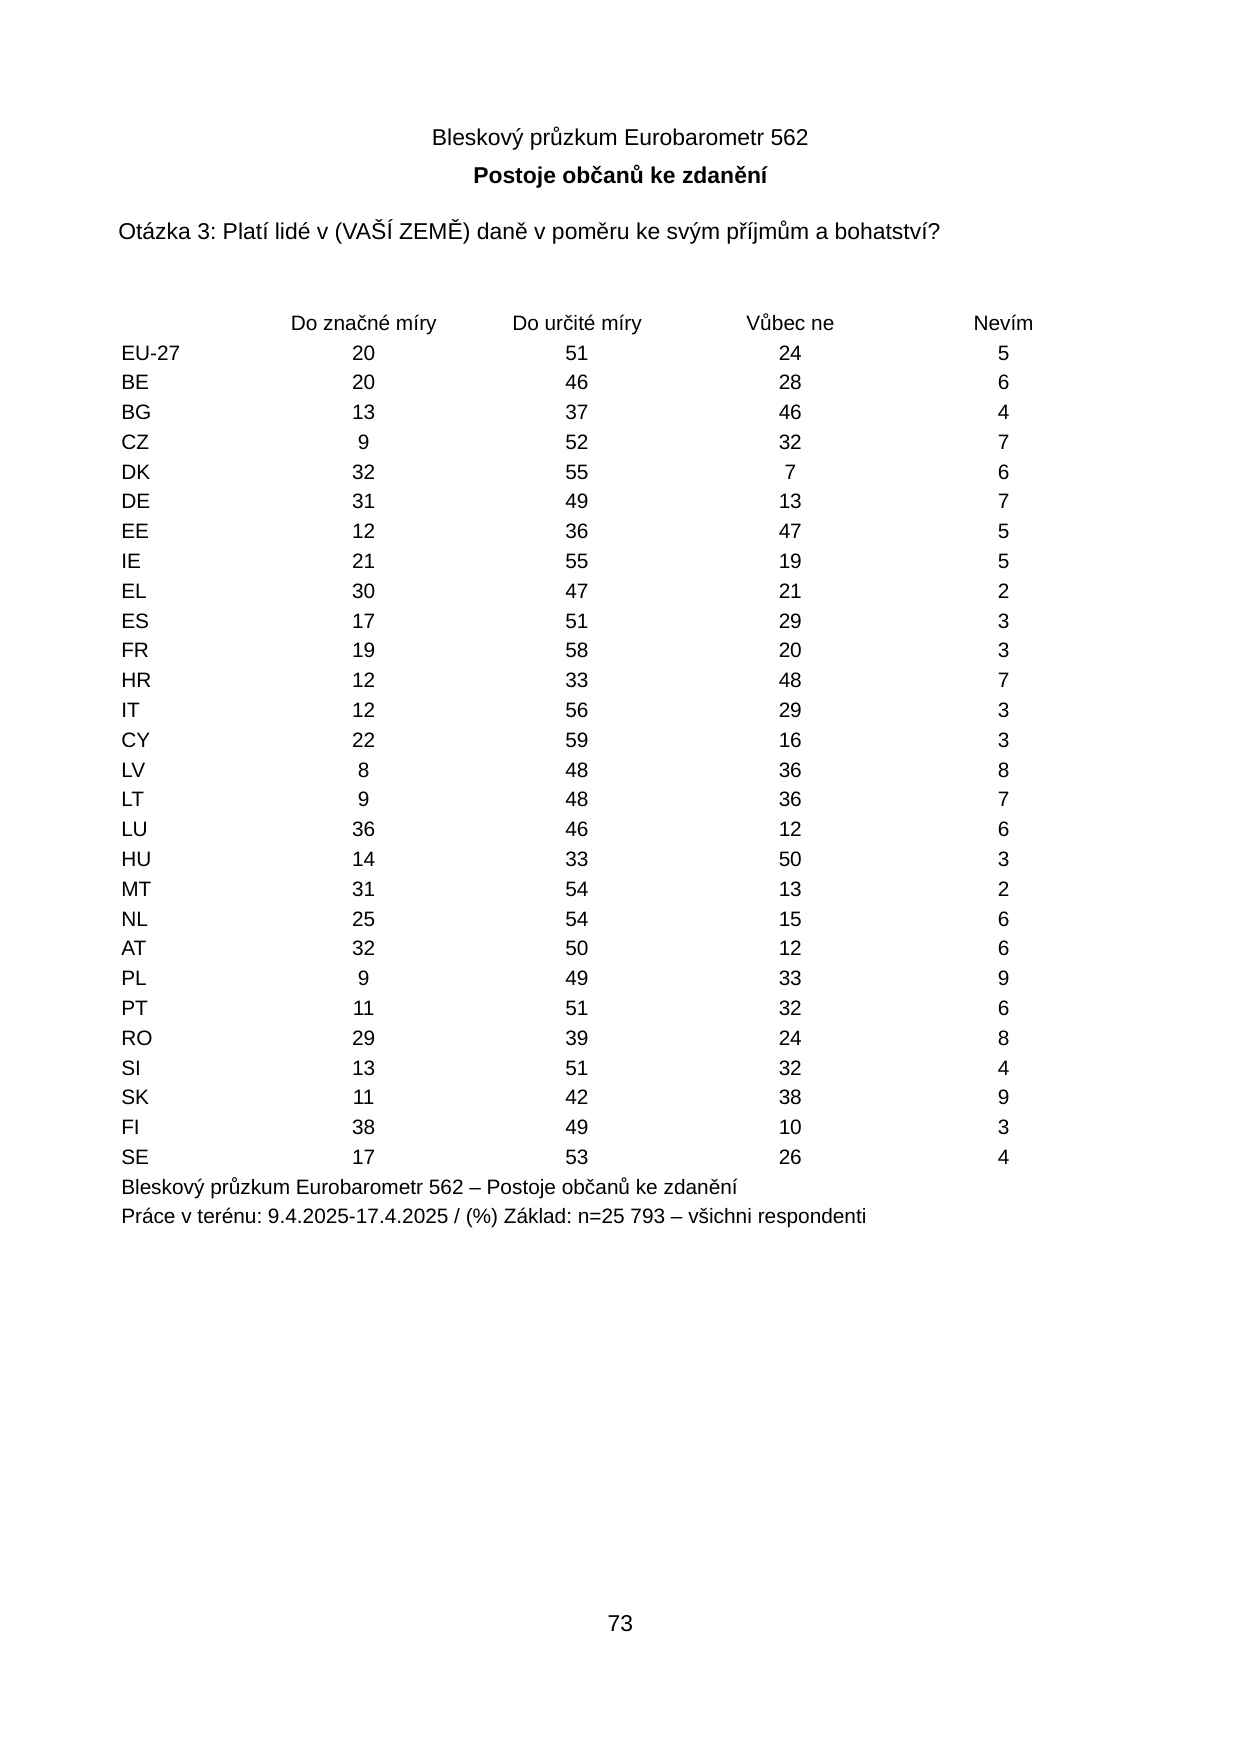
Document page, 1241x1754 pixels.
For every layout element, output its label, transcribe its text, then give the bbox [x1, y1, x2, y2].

table_cell CY [118, 725, 257, 754]
table_cell 38 [684, 1082, 897, 1112]
table_header [118, 308, 257, 337]
table_cell PL [118, 963, 257, 993]
table_cell 6 [897, 993, 1110, 1023]
table_cell EL [118, 576, 257, 606]
table_cell 22 [257, 725, 470, 754]
table_cell 12 [684, 814, 897, 844]
table_cell 29 [257, 1023, 470, 1052]
table_cell 32 [257, 933, 470, 963]
table_cell 12 [684, 933, 897, 963]
table_cell PT [118, 993, 257, 1023]
table_cell 31 [257, 874, 470, 903]
table_cell BE [118, 367, 257, 397]
table_cell 5 [897, 546, 1110, 576]
table_cell EU-27 [118, 338, 257, 367]
table_cell LT [118, 784, 257, 814]
table_cell 30 [257, 576, 470, 606]
table_cell RO [118, 1023, 257, 1052]
table_cell DE [118, 486, 257, 516]
table_cell 32 [684, 1053, 897, 1082]
table_cell 12 [257, 665, 470, 695]
table_cell 48 [470, 784, 683, 814]
table_cell 3 [897, 1112, 1110, 1142]
table_cell 19 [684, 546, 897, 576]
table_cell 3 [897, 606, 1110, 635]
table_cell 24 [684, 1023, 897, 1052]
table_cell 26 [684, 1142, 897, 1172]
table_cell 5 [897, 516, 1110, 546]
table_cell SI [118, 1053, 257, 1082]
table_cell 10 [684, 1112, 897, 1142]
table_cell 32 [257, 457, 470, 486]
table_cell 48 [470, 755, 683, 784]
table_cell 51 [470, 606, 683, 635]
table_cell 36 [684, 755, 897, 784]
table_cell 2 [897, 874, 1110, 903]
table_cell 14 [257, 844, 470, 874]
table_cell 17 [257, 1142, 470, 1172]
table_cell IT [118, 695, 257, 725]
table_cell 29 [684, 606, 897, 635]
table_cell IE [118, 546, 257, 576]
table_cell 55 [470, 457, 683, 486]
table_cell 3 [897, 695, 1110, 725]
table_cell 15 [684, 904, 897, 933]
table_header Vůbec ne [684, 308, 897, 337]
table_cell MT [118, 874, 257, 903]
table_cell 3 [897, 635, 1110, 665]
table_cell HU [118, 844, 257, 874]
table_cell 21 [684, 576, 897, 606]
table_cell Bleskový průzkum Eurobarometr 562 – Postoje občanů ke zdanění [118, 1172, 1110, 1201]
table_cell 5 [897, 338, 1110, 367]
table_cell NL [118, 904, 257, 933]
table_cell 3 [897, 844, 1110, 874]
table_cell 7 [897, 486, 1110, 516]
table_cell 20 [257, 338, 470, 367]
table_cell 12 [257, 516, 470, 546]
table_cell 42 [470, 1082, 683, 1112]
table_cell 8 [897, 755, 1110, 784]
table_cell 37 [470, 397, 683, 427]
table_cell 46 [684, 397, 897, 427]
table_cell Práce v terénu: 9.4.2025-17.4.2025 / (%) Základ: n=25 793 – všichni respondenti [118, 1201, 1110, 1231]
table_cell 11 [257, 1082, 470, 1112]
table_cell 53 [470, 1142, 683, 1172]
table_cell 46 [470, 367, 683, 397]
table_cell 25 [257, 904, 470, 933]
table_cell 13 [684, 874, 897, 903]
table_cell 13 [684, 486, 897, 516]
table_header Nevím [897, 308, 1110, 337]
table_header Do určité míry [470, 308, 683, 337]
table_cell 9 [897, 963, 1110, 993]
table_cell 7 [897, 665, 1110, 695]
table_cell 50 [470, 933, 683, 963]
table_cell 24 [684, 338, 897, 367]
table_cell 49 [470, 1112, 683, 1142]
table_cell 9 [897, 1082, 1110, 1112]
table_cell 31 [257, 486, 470, 516]
table_cell 46 [470, 814, 683, 844]
table_cell ES [118, 606, 257, 635]
table_cell 7 [897, 427, 1110, 457]
table_cell 39 [470, 1023, 683, 1052]
table_cell LV [118, 755, 257, 784]
table_cell 6 [897, 367, 1110, 397]
table_cell EE [118, 516, 257, 546]
table_cell 6 [897, 814, 1110, 844]
table_cell 4 [897, 1142, 1110, 1172]
table_cell 54 [470, 874, 683, 903]
table_cell 3 [897, 725, 1110, 754]
table_cell 13 [257, 397, 470, 427]
table_cell 11 [257, 993, 470, 1023]
table_cell 8 [257, 755, 470, 784]
table_cell 9 [257, 427, 470, 457]
table_cell 48 [684, 665, 897, 695]
table_cell 19 [257, 635, 470, 665]
table_cell AT [118, 933, 257, 963]
table_cell 36 [684, 784, 897, 814]
table_cell 52 [470, 427, 683, 457]
table_cell 38 [257, 1112, 470, 1142]
table_cell FR [118, 635, 257, 665]
table_cell 2 [897, 576, 1110, 606]
table_cell 4 [897, 1053, 1110, 1082]
table_cell 9 [257, 784, 470, 814]
table_cell SK [118, 1082, 257, 1112]
table_cell 29 [684, 695, 897, 725]
table_cell 16 [684, 725, 897, 754]
table_cell 7 [684, 457, 897, 486]
table_cell 20 [257, 367, 470, 397]
table_cell 51 [470, 993, 683, 1023]
table_cell 8 [897, 1023, 1110, 1052]
table_cell 9 [257, 963, 470, 993]
table_cell 28 [684, 367, 897, 397]
text Otázka 3: Platí lidé v (VAŠÍ ZEMĚ) daně v poměru ke svým příjmům a bohatství? [118, 218, 1122, 244]
table_cell LU [118, 814, 257, 844]
table_cell 4 [897, 397, 1110, 427]
table_header Do značné míry [257, 308, 470, 337]
table_cell 17 [257, 606, 470, 635]
table_cell 56 [470, 695, 683, 725]
table_cell 49 [470, 486, 683, 516]
table_cell 50 [684, 844, 897, 874]
table_cell BG [118, 397, 257, 427]
table_cell 33 [470, 665, 683, 695]
table_cell 33 [470, 844, 683, 874]
table_cell 6 [897, 457, 1110, 486]
table_cell HR [118, 665, 257, 695]
table_cell 49 [470, 963, 683, 993]
table_cell 36 [470, 516, 683, 546]
table_cell 58 [470, 635, 683, 665]
table_cell 13 [257, 1053, 470, 1082]
table_cell 55 [470, 546, 683, 576]
table_cell 51 [470, 1053, 683, 1082]
table_cell SE [118, 1142, 257, 1172]
table_cell 36 [257, 814, 470, 844]
table_cell 51 [470, 338, 683, 367]
table_cell 7 [897, 784, 1110, 814]
table_cell 20 [684, 635, 897, 665]
table_cell 32 [684, 427, 897, 457]
table_cell 12 [257, 695, 470, 725]
table_cell 54 [470, 904, 683, 933]
table_cell CZ [118, 427, 257, 457]
table_cell DK [118, 457, 257, 486]
table_cell 47 [470, 576, 683, 606]
table_cell 59 [470, 725, 683, 754]
table_cell FI [118, 1112, 257, 1142]
table_cell 6 [897, 904, 1110, 933]
table_cell 32 [684, 993, 897, 1023]
table_cell 33 [684, 963, 897, 993]
table_cell 47 [684, 516, 897, 546]
table_cell 21 [257, 546, 470, 576]
table_cell 6 [897, 933, 1110, 963]
